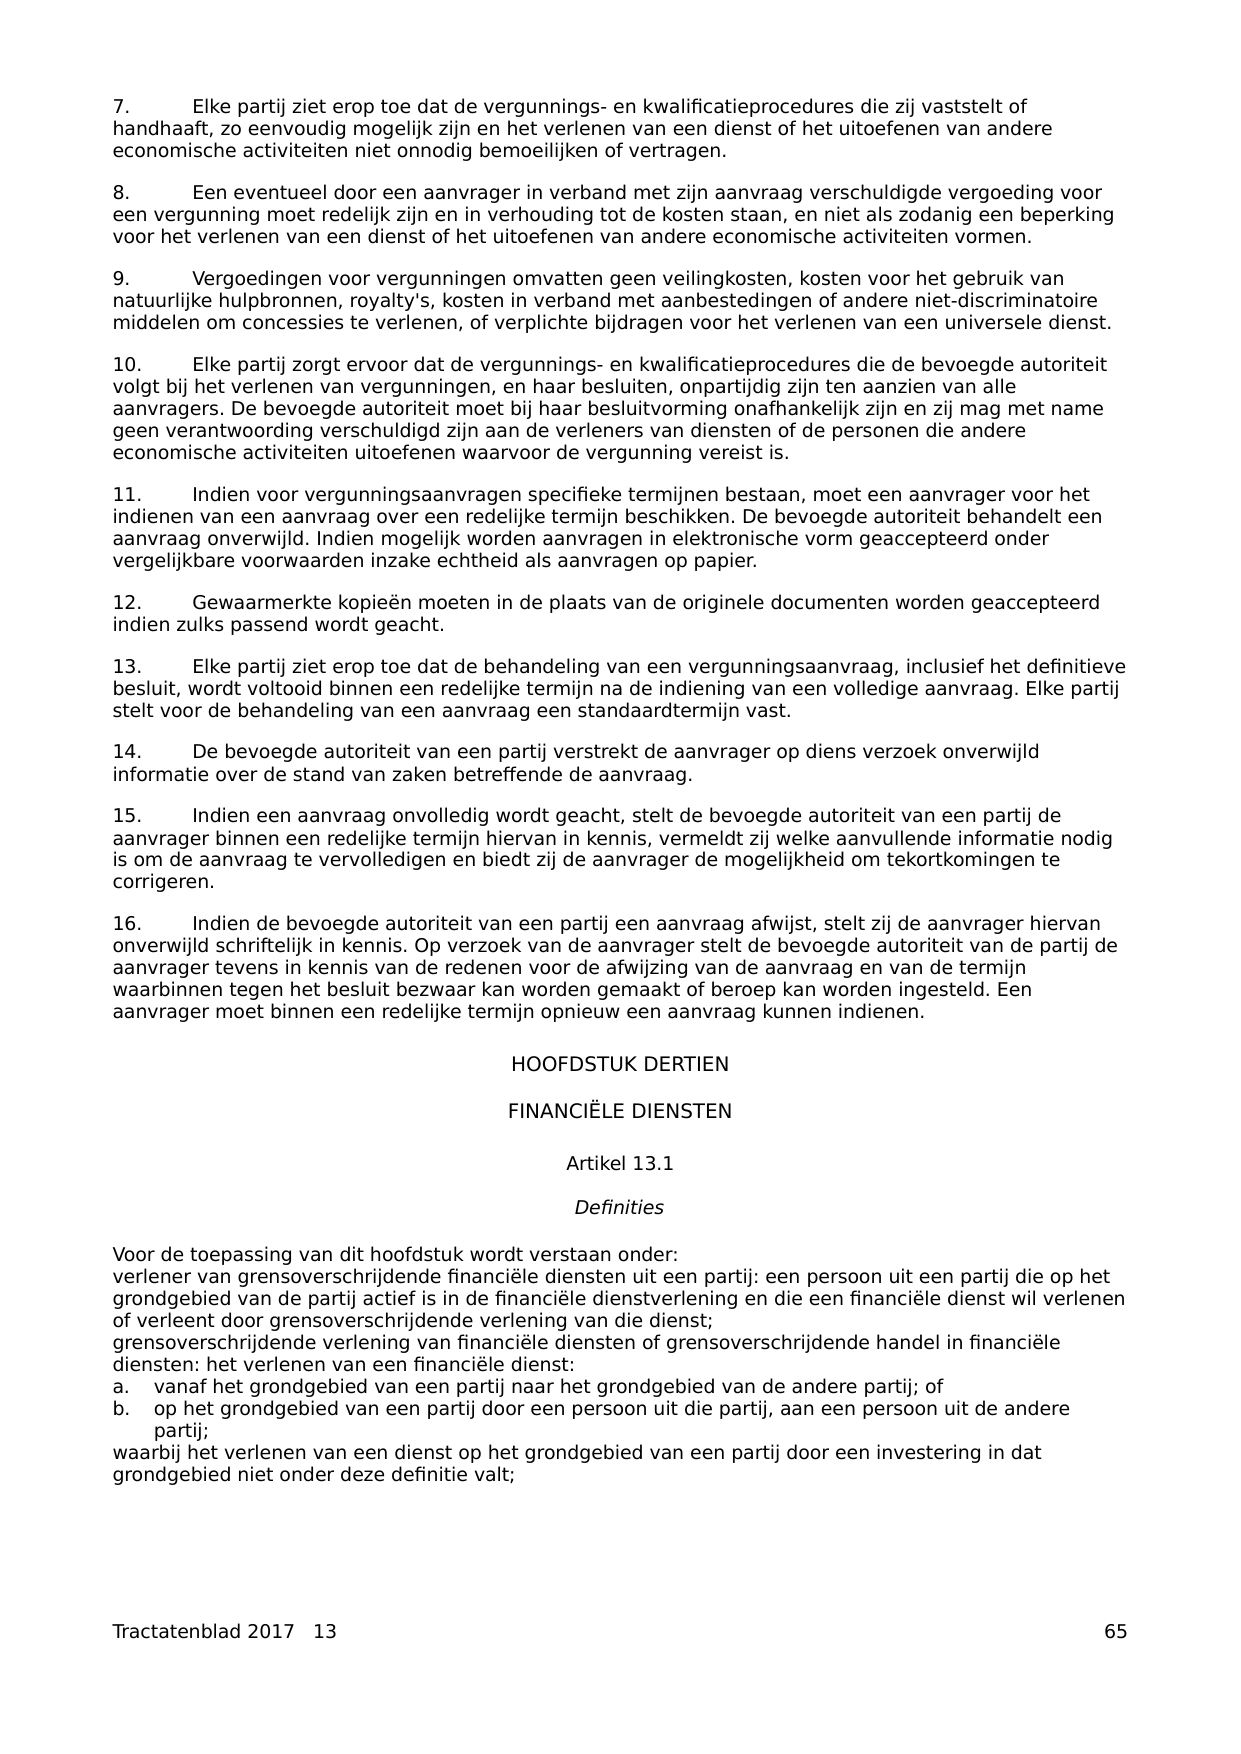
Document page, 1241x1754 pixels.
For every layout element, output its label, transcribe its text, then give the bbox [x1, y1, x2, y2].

text verlener van grensoverschrijdende financiële diensten uit een partij: een persoon uit een partij die op het grondgebied van de partij actief is in de financiële dienstverlening en die een financiële dienst wil verlenen of verleent door grensoverschrijdende verlening van die dienst; [112, 1266, 1128, 1332]
text 13. Elke partij ziet erop toe dat de behandeling van een vergunningsaanvraag, inclusief het definitieve besluit, wordt voltooid binnen een redelijke termijn na de indiening van een volledige aanvraag. Elke partij stelt voor de behandeling van een aanvraag een standaardtermijn vast. [112, 656, 1128, 721]
text 8. Een eventueel door een aanvrager in verband met zijn aanvraag verschuldigde vergoeding voor een vergunning moet redelijk zijn en in verhouding tot de kosten staan, en niet als zodanig een beperking voor het verlenen van een dienst of het uitoefenen van andere economische activiteiten vormen. [112, 182, 1128, 248]
text b. op het grondgebied van een partij door een persoon uit die partij, aan een persoon uit de andere partij; [112, 1398, 1128, 1442]
text 16. Indien de bevoegde autoriteit van een partij een aanvraag afwijst, stelt zij de aanvrager hiervan onverwijld schriftelijk in kennis. Op verzoek van de aanvrager stelt de bevoegde autoriteit van de partij de aanvrager tevens in kennis van de redenen voor de afwijzing van de aanvraag en van de termijn waarbinnen tegen het besluit bezwaar kan worden gemaakt of beroep kan worden ingesteld. Een aanvrager moet binnen een redelijke termijn opnieuw een aanvraag kunnen indienen. [112, 913, 1128, 1023]
text 14. De bevoegde autoriteit van een partij verstrekt de aanvrager op diens verzoek onverwijld informatie over de stand van zaken betreffende de aanvraag. [112, 741, 1128, 785]
text 12. Gewaarmerkte kopieën moeten in de plaats van de originele documenten worden geaccepteerd indien zulks passend wordt geacht. [112, 592, 1128, 636]
text waarbij het verlenen van een dienst op het grondgebied van een partij door een investering in dat grondgebied niet onder deze definitie valt; [112, 1442, 1128, 1486]
text 15. Indien een aanvraag onvolledig wordt geacht, stelt de bevoegde autoriteit van een partij de aanvrager binnen een redelijke termijn hiervan in kennis, vermeldt zij welke aanvullende informatie nodig is om de aanvraag te vervolledigen en biedt zij de aanvrager de mogelijkheid om tekortkomingen te corrigeren. [112, 805, 1128, 893]
text 10. Elke partij zorgt ervoor dat de vergunnings- en kwalificatieprocedures die de bevoegde autoriteit volgt bij het verlenen van vergunningen, en haar besluiten, onpartijdig zijn ten aanzien van alle aanvragers. De bevoegde autoriteit moet bij haar besluitvorming onafhankelijk zijn en zij mag met name geen verantwoording verschuldigd zijn aan de verleners van diensten of de personen die andere economische activiteiten uitoefenen waarvoor de vergunning vereist is. [112, 354, 1128, 464]
text a. vanaf het grondgebied van een partij naar het grondgebied van de andere partij; of [112, 1376, 1128, 1398]
subtitle HOOFDSTUK DERTIEN FINANCIËLE DIENSTEN [112, 1053, 1128, 1123]
text 9. Vergoedingen voor vergunningen omvatten geen veilingkosten, kosten voor het gebruik van natuurlijke hulpbronnen, royalty's, kosten in verband met aanbestedingen of andere niet-discriminatoire middelen om concessies te verlenen, of verplichte bijdragen voor het verlenen van een universele dienst. [112, 268, 1128, 334]
text grensoverschrijdende verlening van financiële diensten of grensoverschrijdende handel in financiële diensten: het verlenen van een financiële dienst: [112, 1332, 1128, 1376]
text 11. Indien voor vergunningsaanvragen specifieke termijnen bestaan, moet een aanvrager voor het indienen van een aanvraag over een redelijke termijn beschikken. De bevoegde autoriteit behandelt een aanvraag onverwijld. Indien mogelijk worden aanvragen in elektronische vorm geaccepteerd onder vergelijkbare voorwaarden inzake echtheid als aanvragen op papier. [112, 484, 1128, 572]
subtitle Artikel 13.1 Definities [112, 1153, 1128, 1219]
text Voor de toepassing van dit hoofdstuk wordt verstaan onder: [112, 1244, 1128, 1266]
text 7. Elke partij ziet erop toe dat de vergunnings- en kwalificatieprocedures die zij vaststelt of handhaaft, zo eenvoudig mogelijk zijn en het verlenen van een dienst of het uitoefenen van andere economische activiteiten niet onnodig bemoeilijken of vertragen. [112, 96, 1128, 162]
